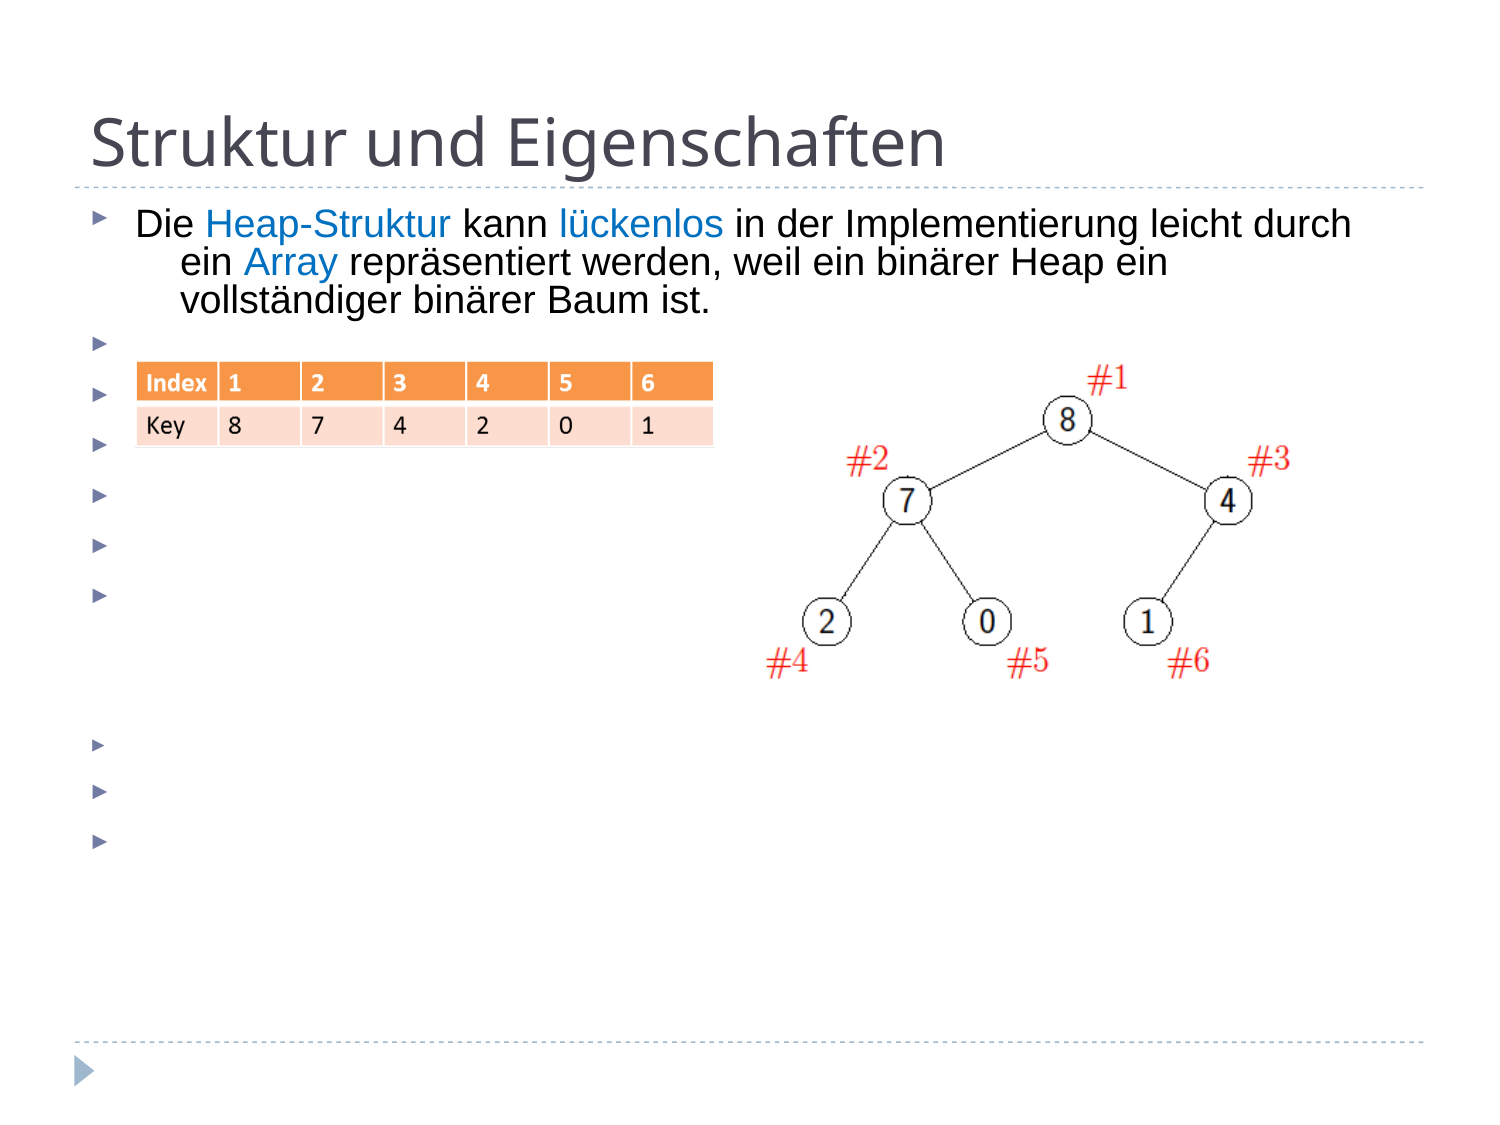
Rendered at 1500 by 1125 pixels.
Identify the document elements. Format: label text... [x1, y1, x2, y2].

picture [135, 357, 714, 458]
chart [750, 349, 1305, 693]
title Struktur und Eigenschaften [75, 24, 1426, 188]
list Die Heap-Struktur kann lückenlos in der Implementierung leicht durch ein Array repräsentiert werden, weil ein binärer Heap ein vollständiger binärer Baum ist. [75, 200, 1388, 1036]
